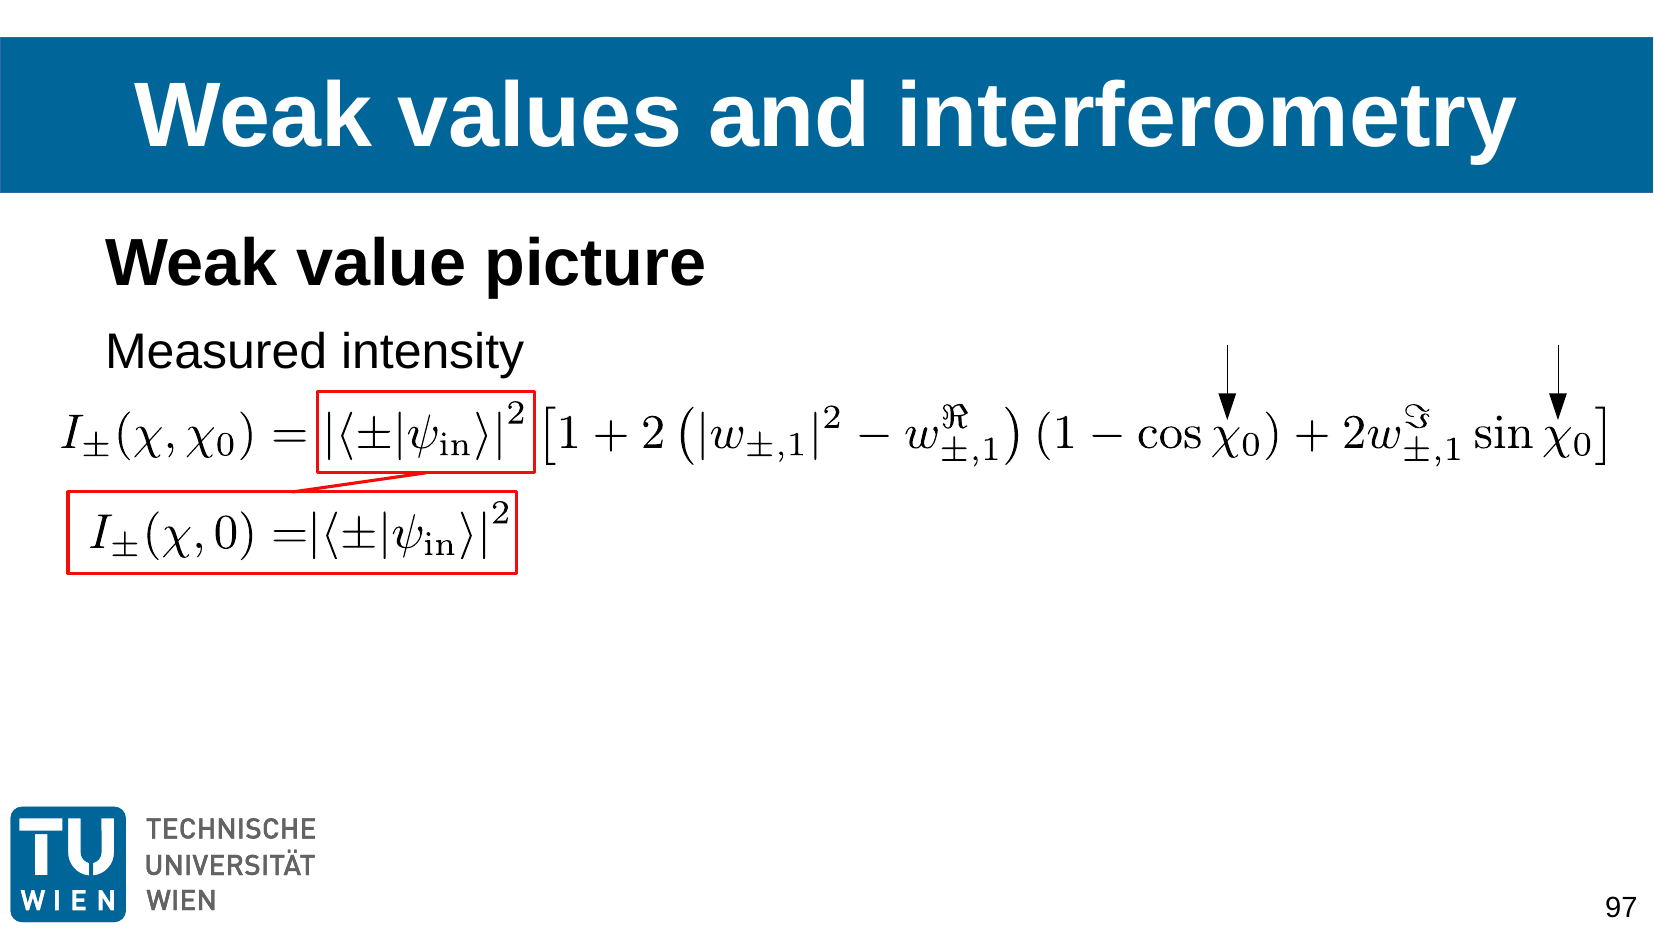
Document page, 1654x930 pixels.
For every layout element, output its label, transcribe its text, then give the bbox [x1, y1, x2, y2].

picture [10, 365, 399, 490]
picture [366, 399, 1612, 484]
title Weak values and interferometry [0, 37, 1653, 193]
picture [319, 399, 533, 471]
list Weak value picture Measured intensity [105, 225, 1593, 391]
picture [79, 498, 517, 565]
